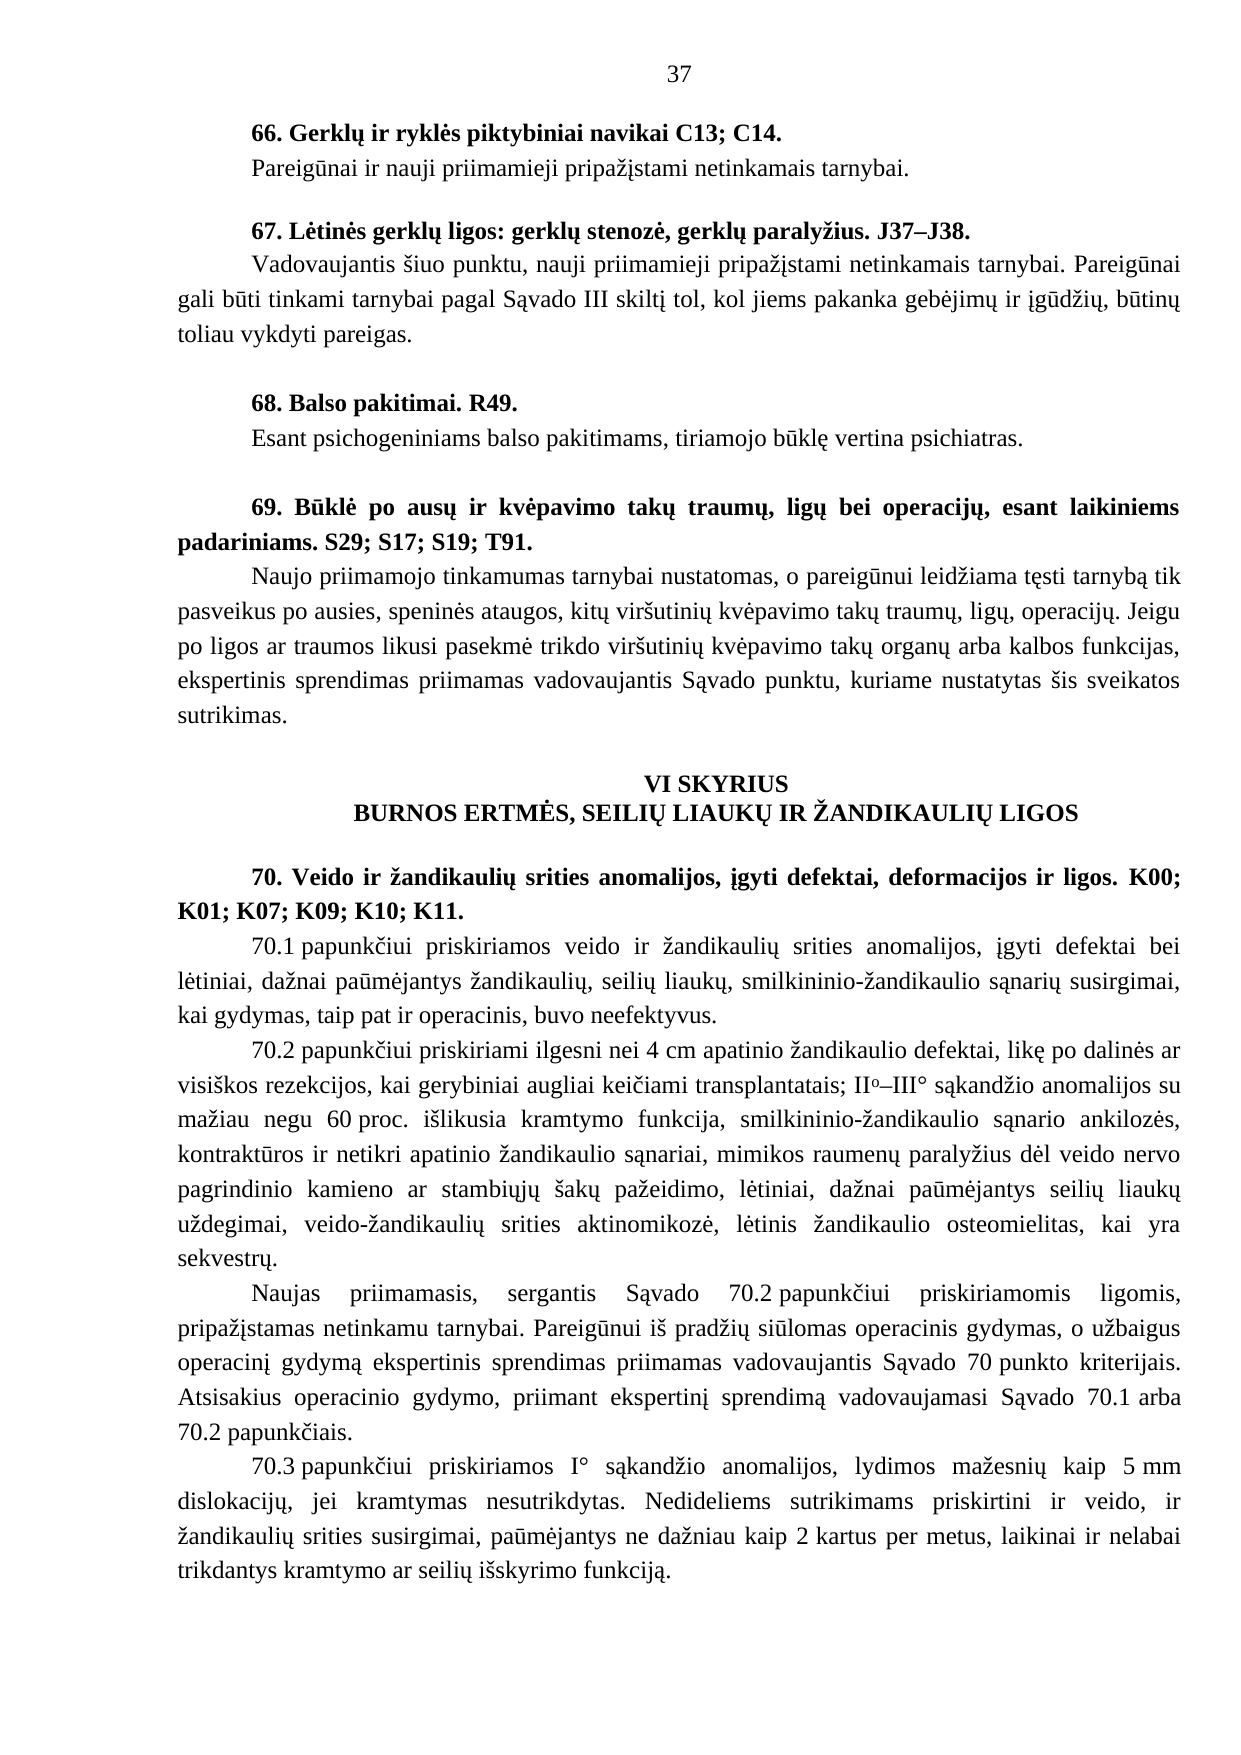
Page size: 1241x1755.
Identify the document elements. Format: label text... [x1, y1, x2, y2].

text Naujo priimamojo tinkamumas tarnybai nustatomas, o pareigūnui leidžiama tęsti tarnybą tik pasveikus po ausies, speninės ataugos, kitų viršutinių kvėpavimo takų traumų, ligų, operacijų. Jeigu po ligos ar traumos likusi pasekmė trikdo viršutinių kvėpavimo takų organų arba kalbos funkcijas, ekspertinis sprendimas priimamas vadovaujantis Sąvado punktu, kuriame nustatytas šis sveikatos sutrikimas. [177, 561, 1181, 729]
text 70. Veido ir žandikaulių srities anomalijos, įgyti defektai, deformacijos ir ligos. K00; K01; K07; K09; K10; K11. [177, 862, 1181, 925]
text VI SKYRIUS [177, 769, 1181, 798]
text Vadovaujantis šiuo punktu, nauji priimamieji pripažįstami netinkamais tarnybai. Pareigūnai gali būti tinkami tarnybai pagal Sąvado III skiltį tol, kol jiems pakanka gebėjimų ir įgūdžių, būtinų toliau vykdyti pareigas. [177, 249, 1181, 347]
text Pareigūnai ir nauji priimamieji pripažįstami netinkamais tarnybai. [177, 153, 1181, 182]
text 67. Lėtinės gerklų ligos: gerklų stenozė, gerklų paralyžius. J37–J38. [177, 216, 1181, 245]
text Esant psichogeniniams balso pakitimams, tiriamojo būklę vertina psichiatras. [177, 423, 1181, 451]
text BURNOS ERTMĖS, SEILIŲ LIAUKŲ IR ŽANDIKAULIŲ LIGOS [177, 798, 1181, 827]
text 70.2 papunkčiui priskiriami ilgesni nei 4 cm apatinio žandikaulio defektai, likę po dalinės ar visiškos rezekcijos, kai gerybiniai augliai keičiami transplantatais; IIo–III° sąkandžio anomalijos su mažiau negu 60 proc. išlikusia kramtymo funkcija, smilkininio-žandikaulio sąnario ankilozės, kontraktūros ir netikri apatinio žandikaulio sąnariai, mimikos raumenų paralyžius dėl veido nervo pagrindinio kamieno ar stambiųjų šakų pažeidimo, lėtiniai, dažnai paūmėjantys seilių liaukų uždegimai, veido-žandikaulių srities aktinomikozė, lėtinis žandikaulio osteomielitas, kai yra sekvestrų. [177, 1035, 1181, 1272]
text 68. Balso pakitimai. R49. [177, 388, 1181, 417]
text 66. Gerklų ir ryklės piktybiniai navikai C13; C14. [177, 118, 1181, 147]
text 70.1 papunkčiui priskiriamos veido ir žandikaulių srities anomalijos, įgyti defektai bei lėtiniai, dažnai paūmėjantys žandikaulių, seilių liaukų, smilkininio-žandikaulio sąnarių susirgimai, kai gydymas, taip pat ir operacinis, buvo neefektyvus. [177, 931, 1181, 1029]
text 70.3 papunkčiui priskiriamos I° sąkandžio anomalijos, lydimos mažesnių kaip 5 mm dislokacijų, jei kramtymas nesutrikdytas. Nedideliems sutrikimams priskirtini ir veido, ir žandikaulių srities susirgimai, paūmėjantys ne dažniau kaip 2 kartus per metus, laikinai ir nelabai trikdantys kramtymo ar seilių išskyrimo funkciją. [177, 1451, 1181, 1584]
text Naujas priimamasis, sergantis Sąvado 70.2 papunkčiui priskiriamomis ligomis, pripažįstamas netinkamu tarnybai. Pareigūnui iš pradžių siūlomas operacinis gydymas, o užbaigus operacinį gydymą ekspertinis sprendimas priimamas vadovaujantis Sąvado 70 punkto kriterijais. Atsisakius operacinio gydymo, priimant ekspertinį sprendimą vadovaujamasi Sąvado 70.1 arba 70.2 papunkčiais. [177, 1278, 1181, 1446]
text 69. Būklė po ausų ir kvėpavimo takų traumų, ligų bei operacijų, esant laikiniems padariniams. S29; S17; S19; T91. [177, 492, 1181, 556]
